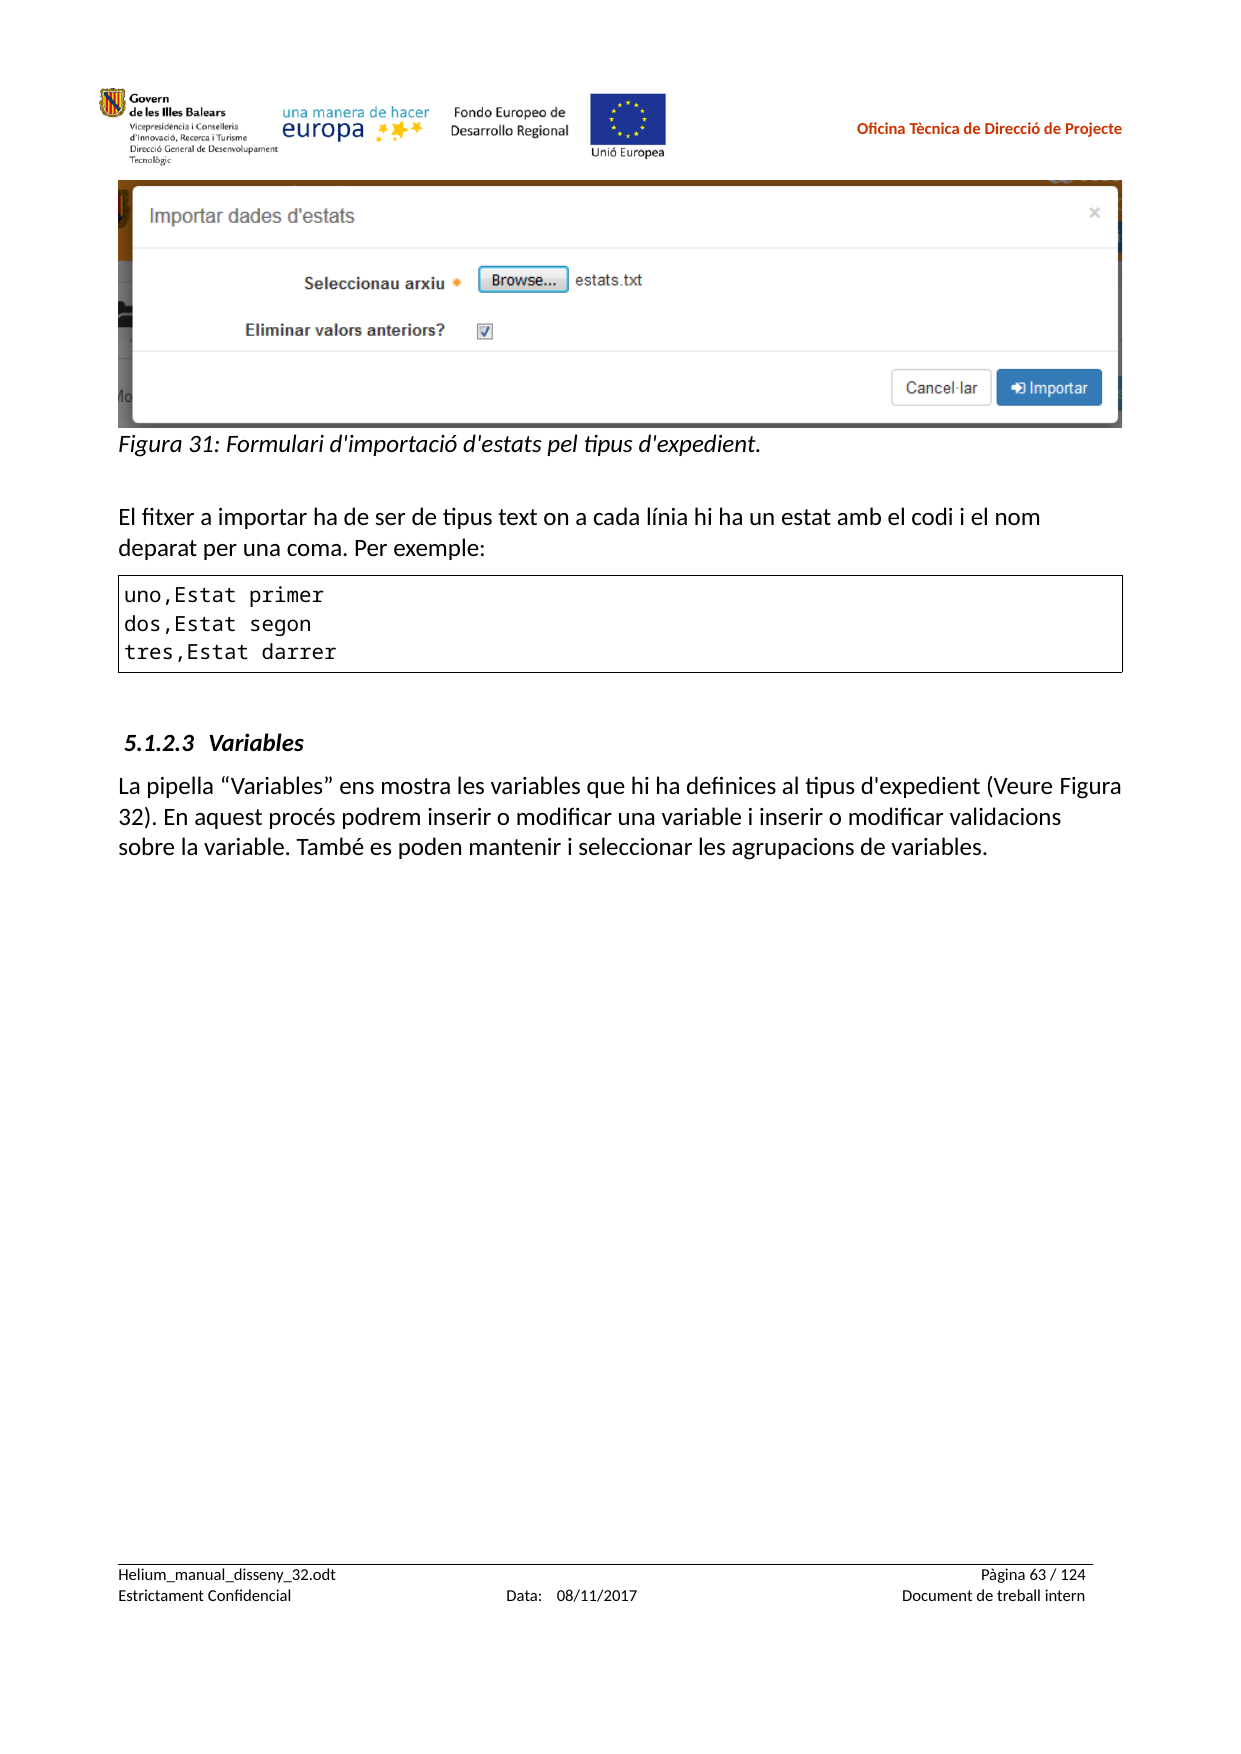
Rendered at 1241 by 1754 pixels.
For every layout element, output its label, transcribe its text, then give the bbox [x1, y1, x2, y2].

text La pipella “Variables” ens mostra les variables que hi ha definices al tipus d'expedient (Veure Figura 32). En aquest procés podrem inserir o modificar una variable i inserir o modificar validacions sobre la variable. També es poden mantenir i seleccionar les agrupacions de variables. [118, 770, 1122, 862]
table_header uno,Estat primer dos,Estat segon tres,Estat darrer [119, 576, 1122, 672]
text El fitxer a importar ha de ser de tipus text on a cada línia hi ha un estat amb el codi i el nom deparat per una coma. Per exemple: [118, 501, 1122, 562]
text Figura 31: Formulari d'importació d'estats pel tipus d'expedient. [118, 428, 1122, 458]
subtitle Variables [118, 727, 1122, 758]
picture [99, 87, 668, 166]
picture [118, 180, 1123, 428]
